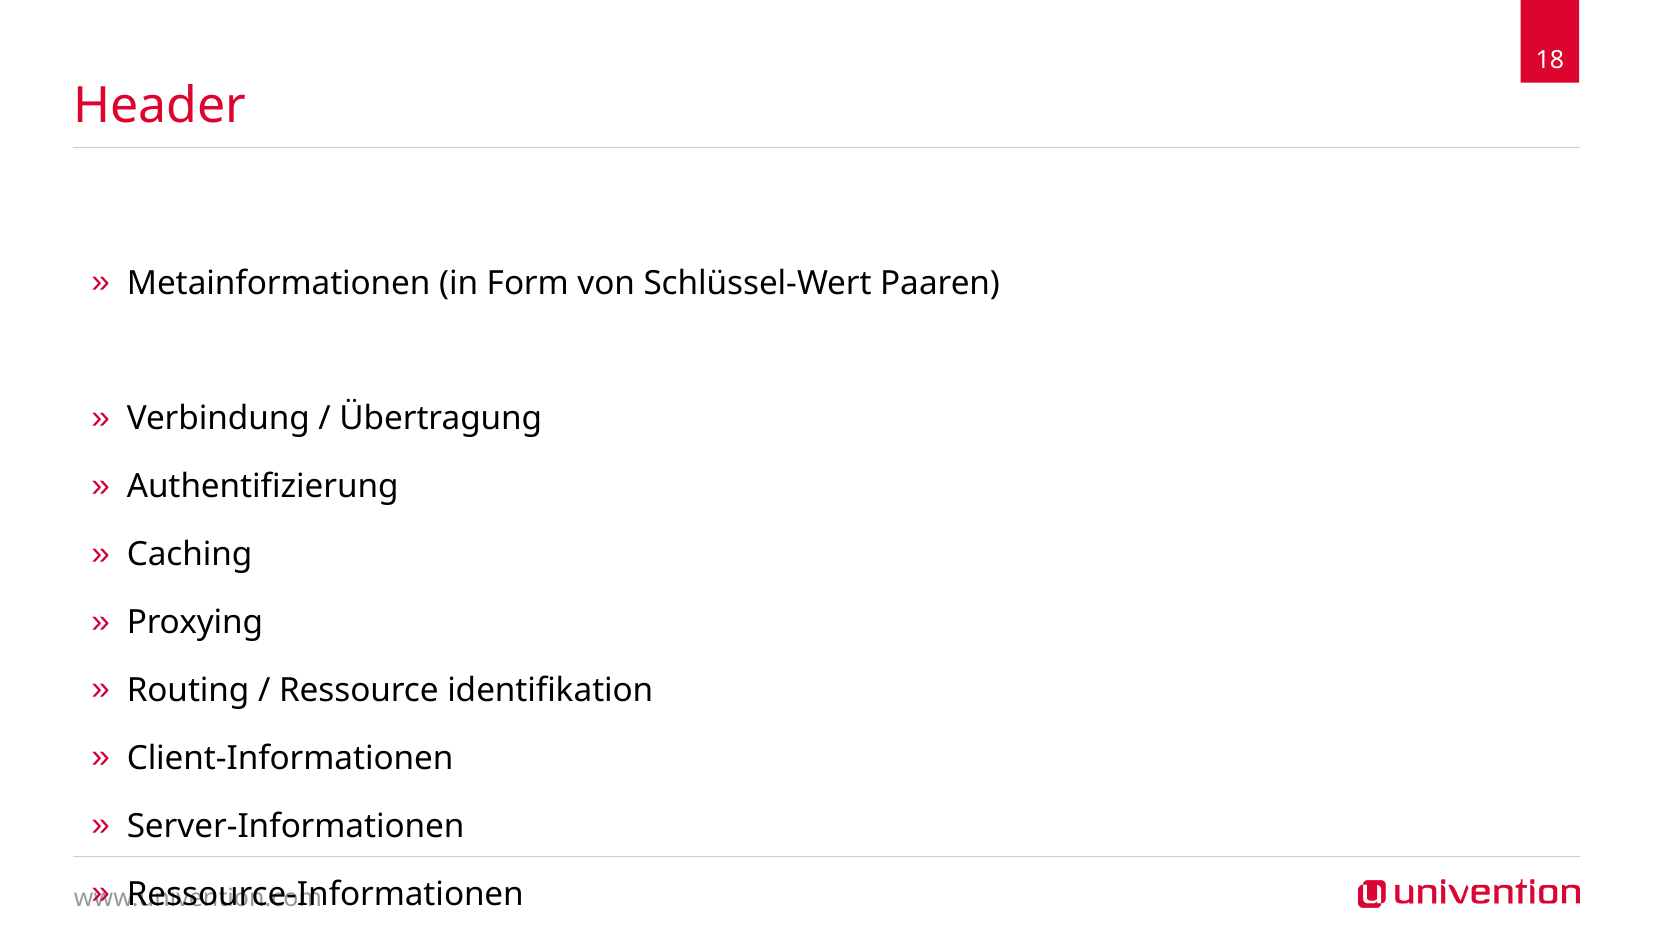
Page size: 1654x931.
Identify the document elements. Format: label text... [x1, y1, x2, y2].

picture [1358, 879, 1580, 908]
title Header [73, 59, 1580, 148]
list Metainformationen (in Form von Schlüssel-Wert Paaren) Verbindung / Übertragung Authentifizierung Caching Proxying Routing / Ressource identifikation Client-Informationen Server-Informationen Ressource-Informationen [73, 236, 1580, 827]
